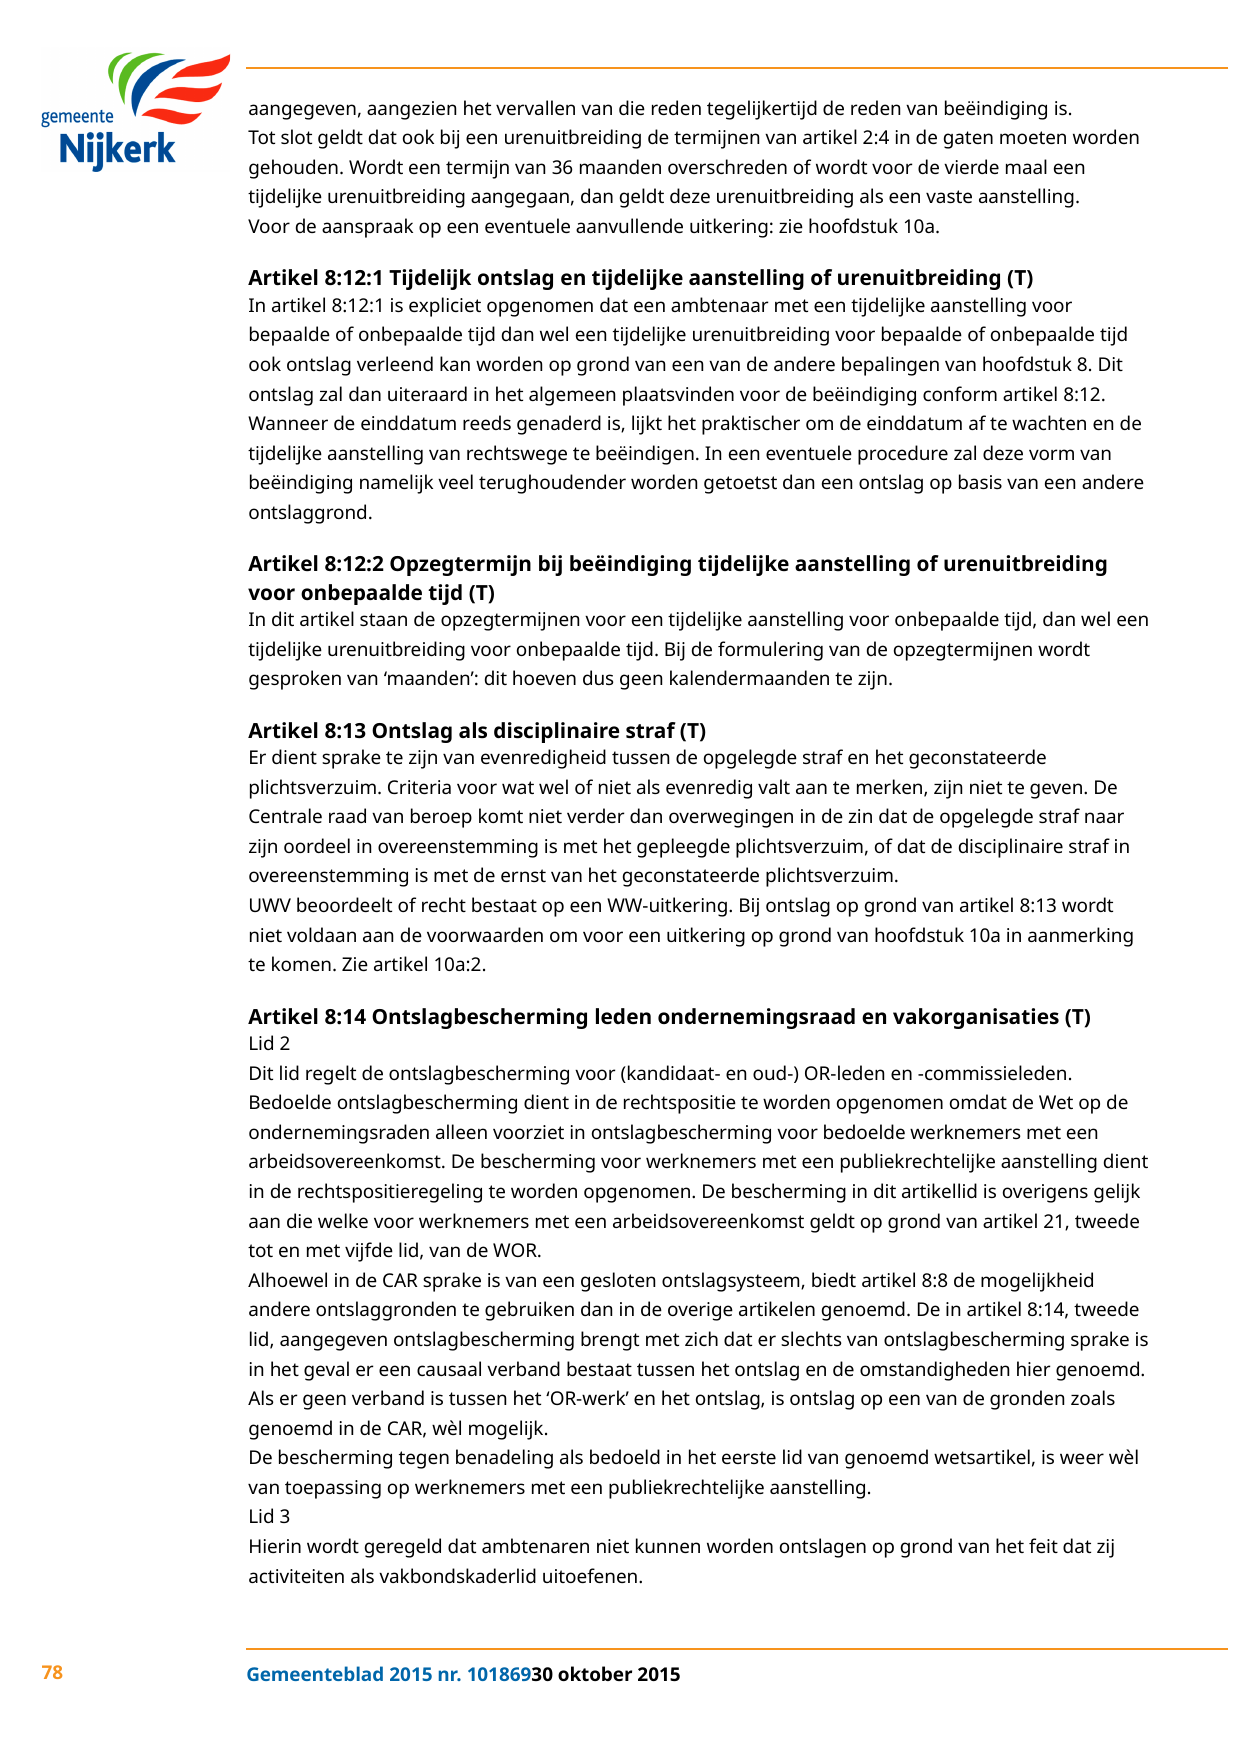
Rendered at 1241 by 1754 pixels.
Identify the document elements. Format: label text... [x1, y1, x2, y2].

text Artikel 8:12:1 Tijdelijk ontslag en tijdelijke aanstelling of urenuitbreiding (T) [248, 263, 1152, 292]
text In dit artikel staan de opzegtermijnen voor een tijdelijke aanstelling voor onbepaalde tijd, dan wel een tijdelijke urenuitbreiding voor onbepaalde tijd. Bij de formulering van de opzegtermijnen wordt gesproken van ‘maanden’: dit hoeven dus geen kalendermaanden te zijn. [248, 606, 1152, 691]
text Alhoewel in de CAR sprake is van een gesloten ontslagsysteem, biedt artikel 8:8 de mogelijkheid andere ontslaggronden te gebruiken dan in de overige artikelen genoemd. De in artikel 8:14, tweede lid, aangegeven ontslagbescherming brengt met zich dat er slechts van ontslagbescherming sprake is in het geval er een causaal verband bestaat tussen het ontslag en de omstandigheden hier genoemd. Als er geen verband is tussen het ‘OR-werk’ en het ontslag, is ontslag op een van de gronden zoals genoemd in de CAR, wèl mogelijk. [248, 1267, 1152, 1441]
text Lid 3 [248, 1504, 1152, 1529]
text Hierin wordt geregeld dat ambtenaren niet kunnen worden ontslagen op grond van het feit dat zij activiteiten als vakbondskaderlid uitoefenen. [248, 1533, 1152, 1588]
text De bescherming tegen benadeling als bedoeld in het eerste lid van genoemd wetsartikel, is weer wèl van toepassing op werknemers met een publiekrechtelijke aanstelling. [248, 1444, 1152, 1500]
text Artikel 8:14 Ontslagbescherming leden ondernemingsraad en vakorganisaties (T) [248, 1002, 1152, 1030]
text In artikel 8:12:1 is expliciet opgenomen dat een ambtenaar met een tijdelijke aanstelling voor bepaalde of onbepaalde tijd dan wel een tijdelijke urenuitbreiding voor bepaalde of onbepaalde tijd ook ontslag verleend kan worden op grond van een van de andere bepalingen van hoofdstuk 8. Dit ontslag zal dan uiteraard in het algemeen plaatsvinden voor de beëindiging conform artikel 8:12. Wanneer de einddatum reeds genaderd is, lijkt het praktischer om de einddatum af te wachten en de tijdelijke aanstelling van rechtswege te beëindigen. In een eventuele procedure zal deze vorm van beëindiging namelijk veel terughoudender worden getoetst dan een ontslag op basis van een andere ontslaggrond. [248, 292, 1152, 525]
text Voor de aanspraak op een eventuele aanvullende uitkering: zie hoofdstuk 10a. [248, 213, 1152, 239]
text Artikel 8:13 Ontslag als disciplinaire straf (T) [248, 716, 1152, 744]
text Lid 2 [248, 1030, 1152, 1056]
text UWV beoordeelt of recht bestaat op een WW-uitkering. Bij ontslag op grond van artikel 8:13 wordt niet voldaan aan de voorwaarden om voor een uitkering op grond van hoofdstuk 10a in aanmerking te komen. Zie artikel 10a:2. [248, 892, 1152, 977]
picture [41, 47, 231, 172]
text Dit lid regelt de ontslagbescherming voor (kandidaat- en oud-) OR-leden en -commissieleden. Bedoelde ontslagbescherming dient in de rechtspositie te worden opgenomen omdat de Wet op de ondernemingsraden alleen voorziet in ontslagbescherming voor bedoelde werknemers met een arbeidsovereenkomst. De bescherming voor werknemers met een publiekrechtelijke aanstelling dient in de rechtspositieregeling te worden opgenomen. De bescherming in dit artikellid is overigens gelijk aan die welke voor werknemers met een arbeidsovereenkomst geldt op grond van artikel 21, tweede tot en met vijfde lid, van de WOR. [248, 1060, 1152, 1263]
text Artikel 8:12:2 Opzegtermijn bij beëindiging tijdelijke aanstelling of urenuitbreiding voor onbepaalde tijd (T) [248, 549, 1152, 606]
text Tot slot geldt dat ook bij een urenuitbreiding de termijnen van artikel 2:4 in de gaten moeten worden gehouden. Wordt een termijn van 36 maanden overschreden of wordt voor de vierde maal een tijdelijke urenuitbreiding aangegaan, dan geldt deze urenuitbreiding als een vaste aanstelling. [248, 124, 1152, 209]
text aangegeven, aangezien het vervallen van die reden tegelijkertijd de reden van beëindiging is. [248, 95, 1152, 121]
text Er dient sprake te zijn van evenredigheid tussen de opgelegde straf en het geconstateerde plichtsverzuim. Criteria voor wat wel of niet als evenredig valt aan te merken, zijn niet te geven. De Centrale raad van beroep komt niet verder dan overwegingen in de zin dat de opgelegde straf naar zijn oordeel in overeenstemming is met het gepleegde plichtsverzuim, of dat de disciplinaire straf in overeenstemming is met de ernst van het geconstateerde plichtsverzuim. [248, 744, 1152, 888]
